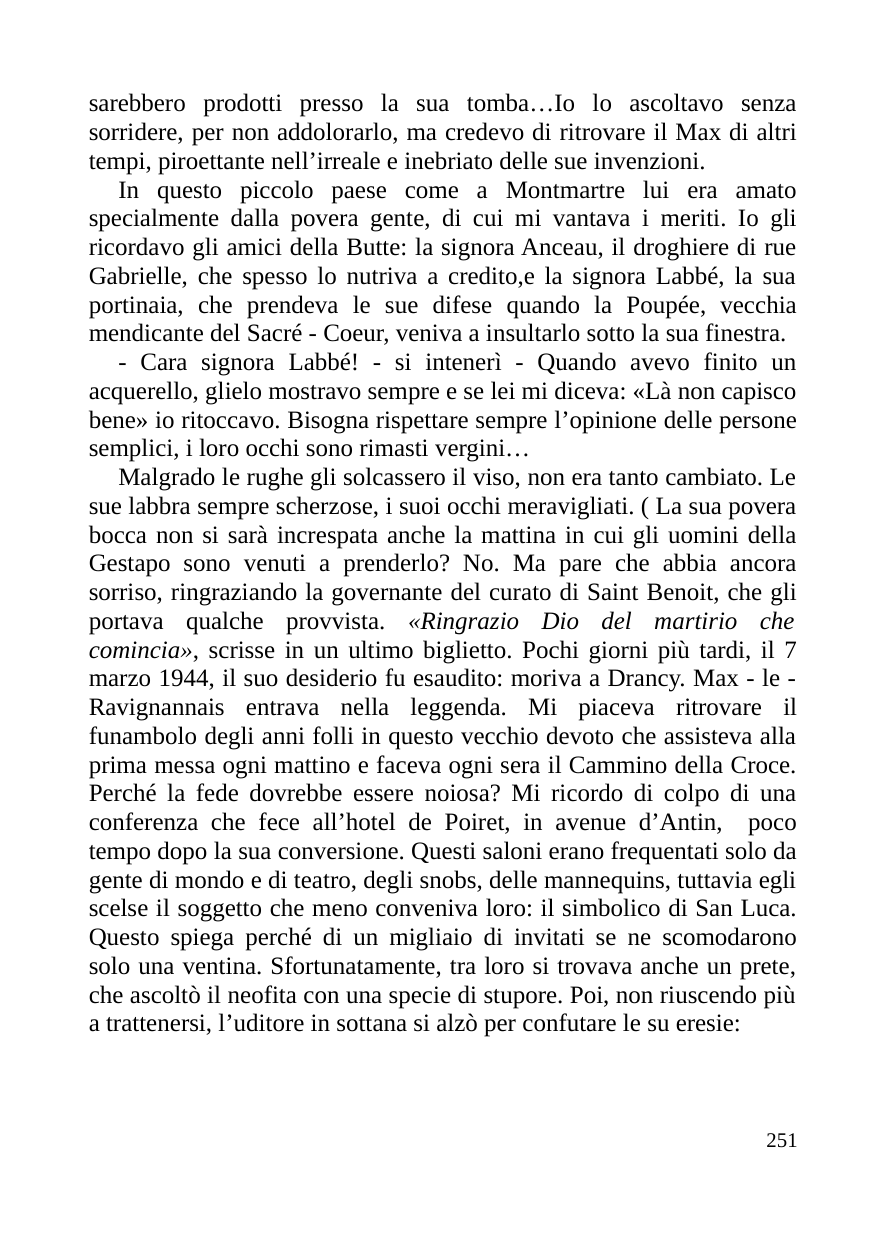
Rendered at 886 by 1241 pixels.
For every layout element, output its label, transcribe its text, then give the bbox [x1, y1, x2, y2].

text - Cara signora Labbé! - si intenerì - Quando avevo finito un acquerello, glielo mostravo sempre e se lei mi diceva: «Là non capisco bene» io ritoccavo. Bisogna rispettare sempre l’opinione delle persone semplici, i loro occhi sono rimasti vergini… [88, 347, 797, 462]
text In questo piccolo paese come a Montmartre lui era amato specialmente dalla povera gente, di cui mi vantava i meriti. Io gli ricordavo gli amici della Butte: la signora Anceau, il droghiere di rue Gabrielle, che spesso lo nutriva a credito,e la signora Labbé, la sua portinaia, che prendeva le sue difese quando la Poupée, vecchia mendicante del Sacré - Coeur, veniva a insultarlo sotto la sua finestra. [88, 175, 797, 347]
text sarebbero prodotti presso la sua tomba…Io lo ascoltavo senza sorridere, per non addolorarlo, ma credevo di ritrovare il Max di altri tempi, piroettante nell’irreale e inebriato delle sue invenzioni. [88, 88, 797, 175]
text Malgrado le rughe gli solcassero il viso, non era tanto cambiato. Le sue labbra sempre scherzose, i suoi occhi meravigliati. ( La sua povera bocca non si sarà increspata anche la mattina in cui gli uomini della Gestapo sono venuti a prenderlo? No. Ma pare che abbia ancora sorriso, ringraziando la governante del curato di Saint Benoit, che gli portava qualche provvista. «Ringrazio Dio del martirio che comincia», scrisse in un ultimo biglietto. Pochi giorni più tardi, il 7 marzo 1944, il suo desiderio fu esaudito: moriva a Drancy. Max - le - Ravignannais entrava nella leggenda. Mi piaceva ritrovare il funambolo degli anni folli in questo vecchio devoto che assisteva alla prima messa ogni mattino e faceva ogni sera il Cammino della Croce. Perché la fede dovrebbe essere noiosa? Mi ricordo di colpo di una conferenza che fece all’hotel de Poiret, in avenue d’Antin, poco tempo dopo la sua conversione. Questi saloni erano frequentati solo da gente di mondo e di teatro, degli snobs, delle mannequins, tuttavia egli scelse il soggetto che meno conveniva loro: il simbolico di San Luca. Questo spiega perché di un migliaio di invitati se ne scomodarono solo una ventina. Sfortunatamente, tra loro si trovava anche un prete, che ascoltò il neofita con una specie di stupore. Poi, non riuscendo più a trattenersi, l’uditore in sottana si alzò per confutare le su eresie: [88, 462, 797, 1037]
